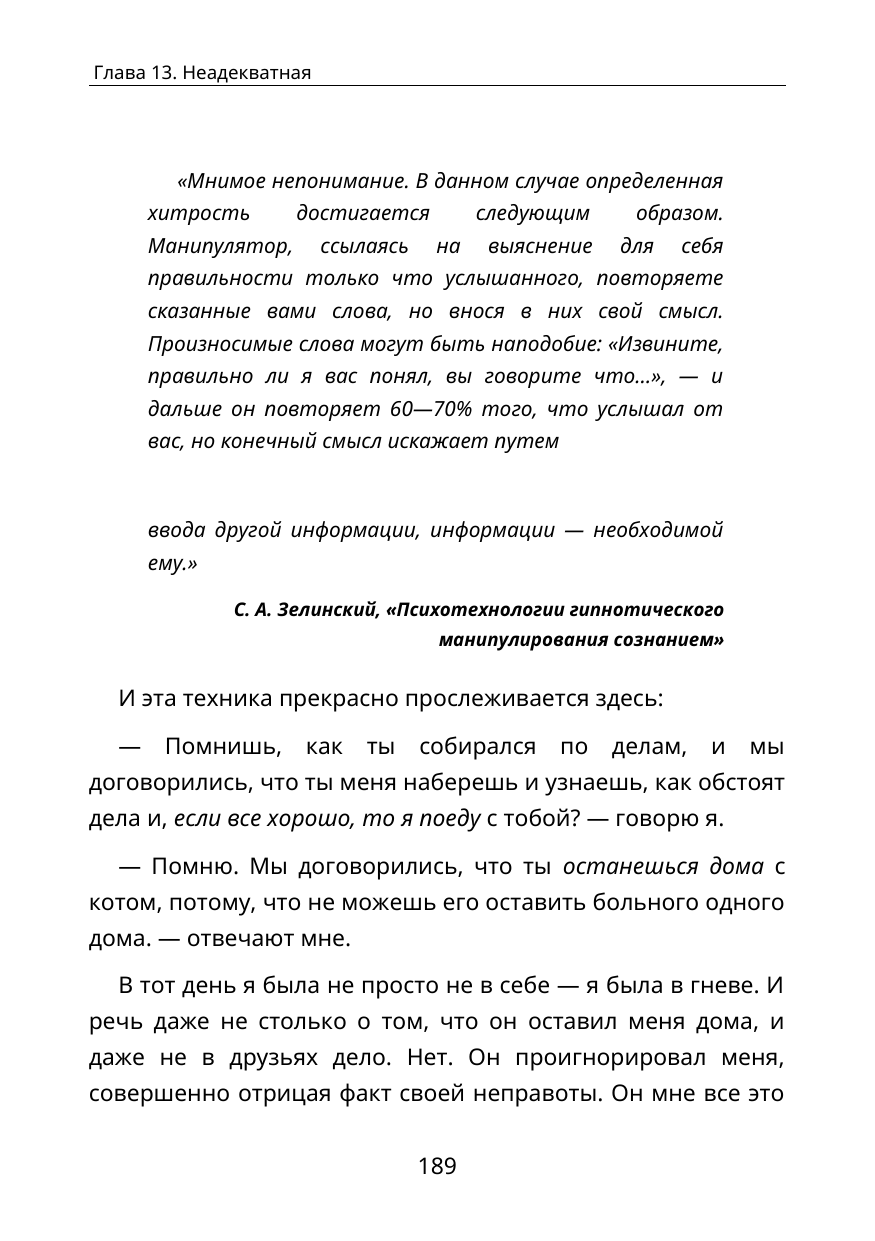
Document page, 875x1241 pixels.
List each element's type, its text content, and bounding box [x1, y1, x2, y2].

text «Мнимое непонимание. В данном случае определенная хитрость достигается следующим образом. Манипулятор, ссылаясь на выяснение для себя правильности только что услышанного, повторяете сказанные вами слова, но внося в них свой смысл. Произносимые слова могут быть наподобие: «Извините, правильно ли я вас понял, вы говорите что…», — и дальше он повторяет 60—70% того, что услышал от вас, но конечный смысл искажает путем [148, 166, 726, 455]
text С. А. Зелинский, «Психотехнологии гипнотического манипулирования сознанием» [148, 592, 726, 652]
text — Помню. Мы договорились, что ты останешься дома с котом, потому, что не можешь его оставить больного одного дома. — отвечают мне. [88, 849, 786, 953]
text В тот день я была не просто не в себе — я была в гневе. И речь даже не столько о том, что он оставил меня дома, и даже не в друзьях дело. Нет. Он проигнорировал меня, совершенно отрицая факт своей неправоты. Он мне все это [88, 969, 786, 1108]
text И эта техника прекрасно прослеживается здесь: [88, 682, 786, 713]
text ввода другой информации, информации — необходимой ему.» [148, 515, 726, 576]
text — Помнишь, как ты собирался по делам, и мы договорились, что ты меня наберешь и узнаешь, как обстоят дела и, если все хорошо, то я поеду с тобой? — говорю я. [88, 730, 786, 833]
